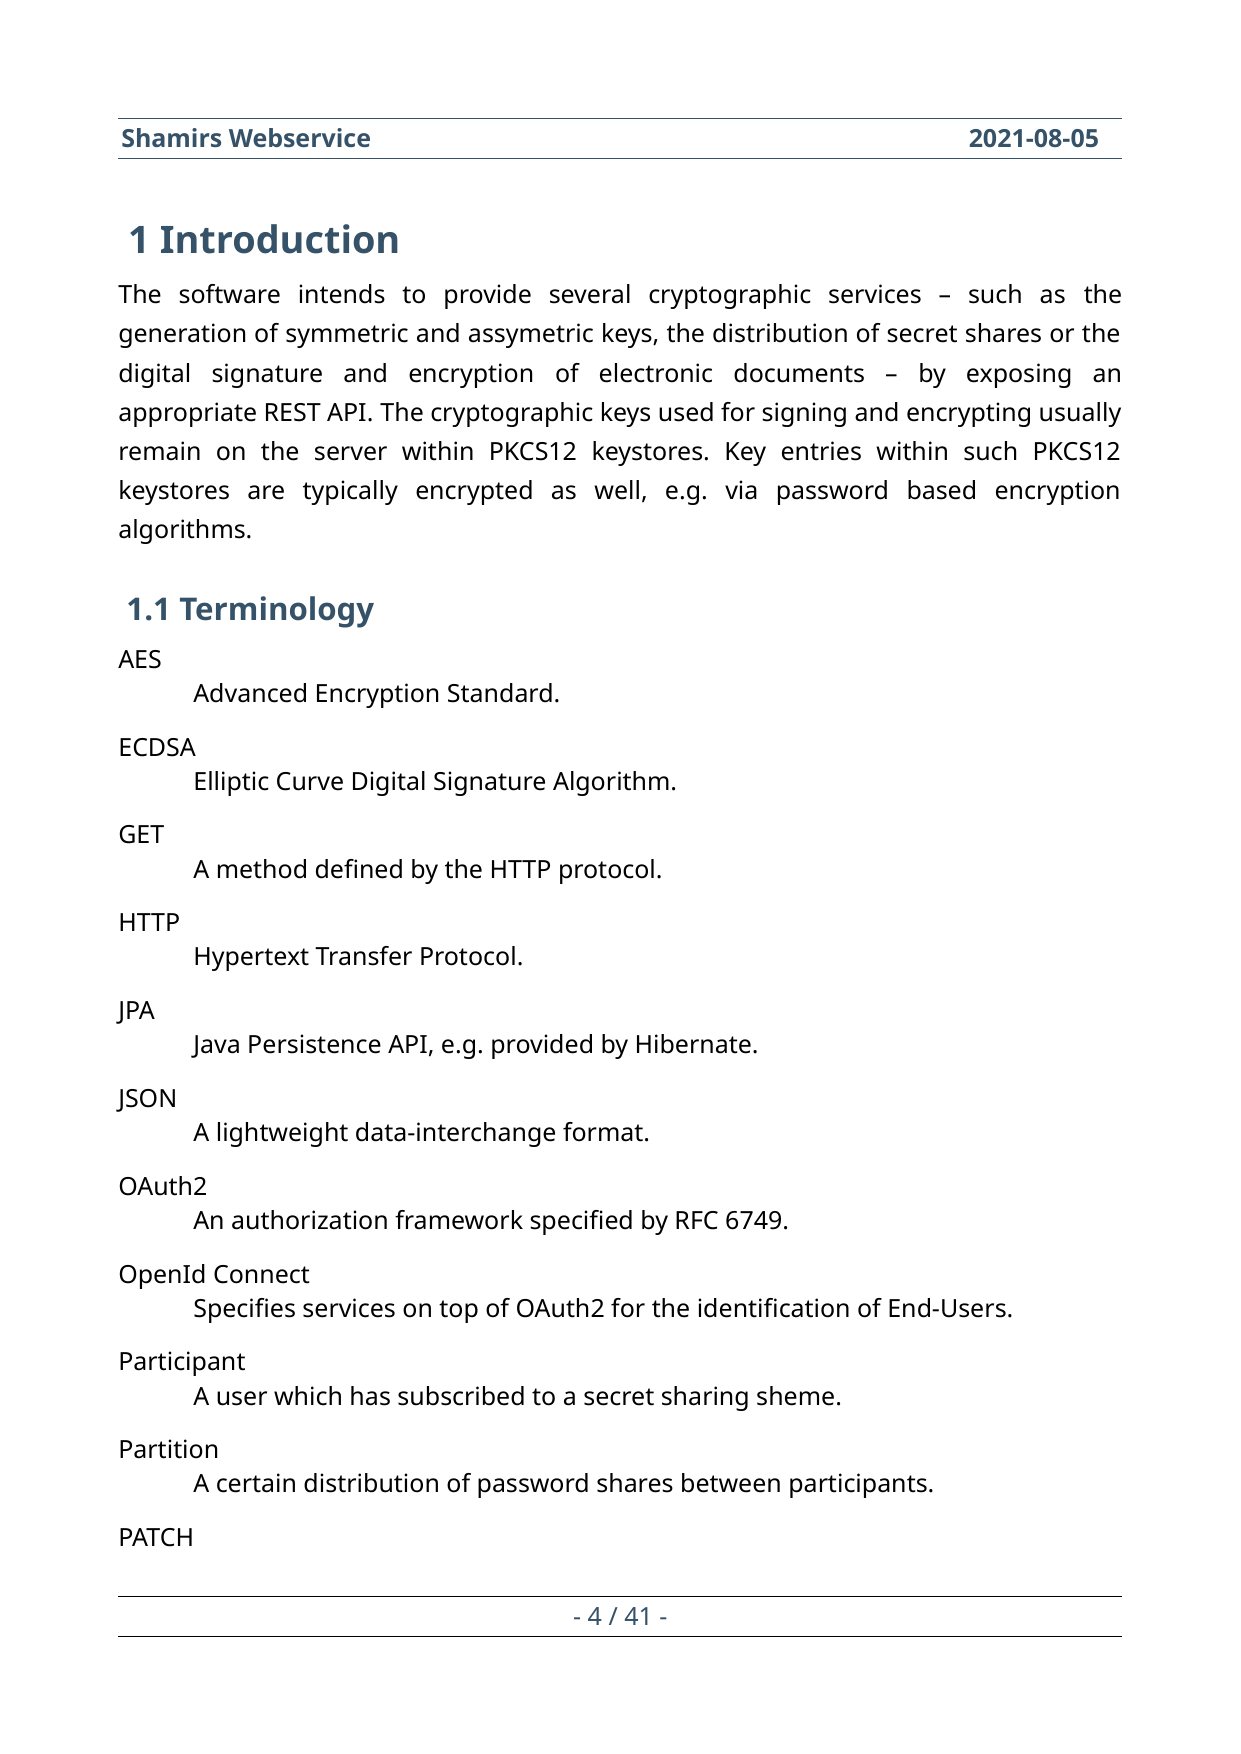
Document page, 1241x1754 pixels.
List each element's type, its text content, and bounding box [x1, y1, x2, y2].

subtitle Terminology [118, 586, 1122, 629]
text A user which has subscribed to a secret sharing sheme. [118, 1378, 1122, 1412]
text A certain distribution of password shares between participants. [118, 1466, 1122, 1500]
text Advanced Encryption Standard. [118, 676, 1122, 710]
text PATCH [118, 1520, 1122, 1554]
text Hypertext Transfer Protocol. [118, 939, 1122, 973]
text JSON [118, 1081, 1122, 1115]
text Specifies services on top of OAuth2 for the identification of End-Users. [118, 1290, 1122, 1324]
text The software intends to provide several cryptographic services – such as the generation of symmetric and assymetric keys, the distribution of secret shares or the digital signature and encryption of electronic documents – by exposing an appropriate REST API. The cryptographic keys used for signing and encrypting usually remain on the server within PKCS12 keystores. Key entries within such PKCS12 keystores are typically encrypted as well, e.g. via password based encryption algorithms. [118, 277, 1122, 546]
text HTTP [118, 905, 1122, 939]
text Elliptic Curve Digital Signature Algorithm. [118, 763, 1122, 797]
text GET [118, 817, 1122, 851]
text An authorization framework specified by RFC 6749. [118, 1202, 1122, 1237]
text JPA [118, 993, 1122, 1027]
subtitle Introduction [118, 213, 1122, 264]
text Java Persistence API, e.g. provided by Hibernate. [118, 1027, 1122, 1061]
text A lightweight data-interchange format. [118, 1115, 1122, 1149]
text Partition [118, 1432, 1122, 1466]
text A method defined by the HTTP protocol. [118, 851, 1122, 885]
text Participant [118, 1344, 1122, 1378]
text OAuth2 [118, 1168, 1122, 1202]
text OpenId Connect [118, 1256, 1122, 1290]
text ECDSA [118, 729, 1122, 763]
text AES [118, 642, 1122, 676]
